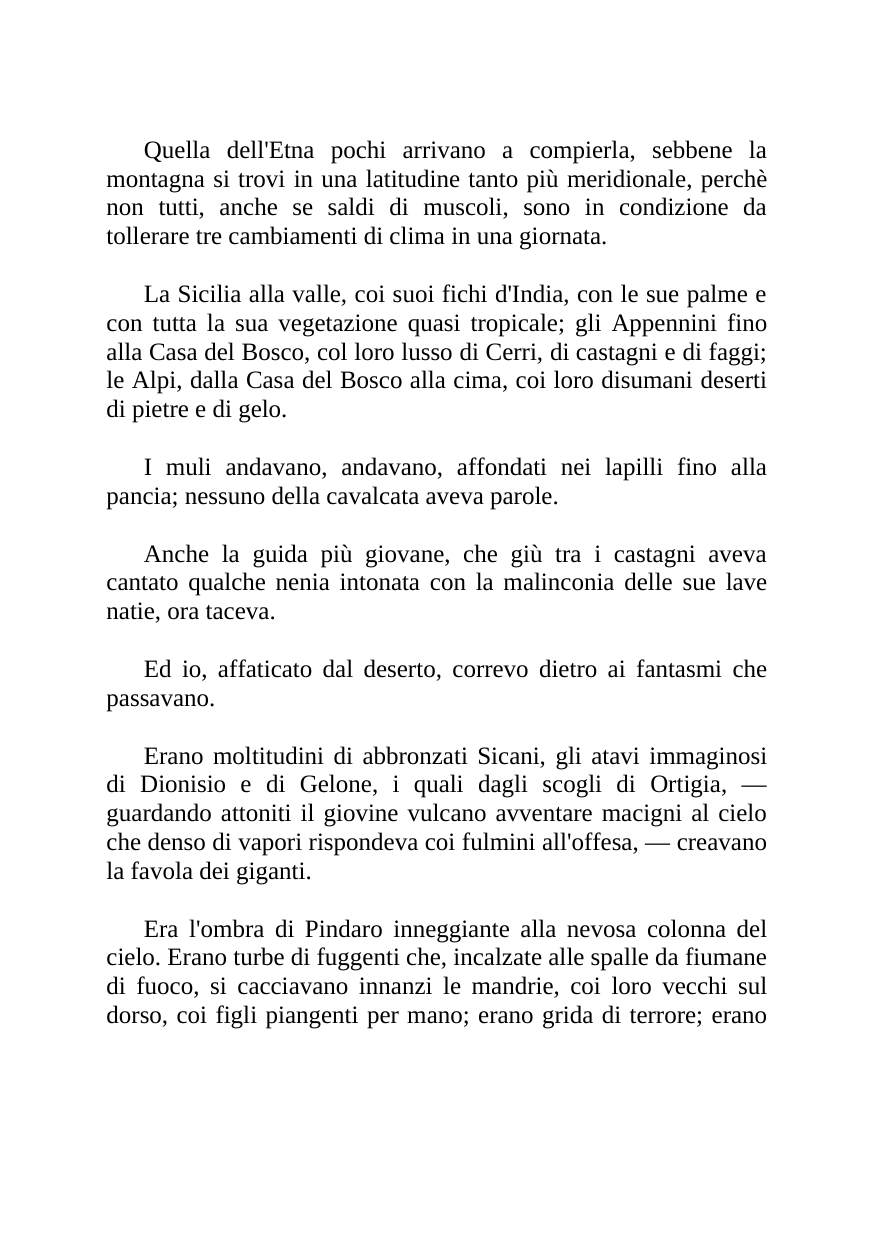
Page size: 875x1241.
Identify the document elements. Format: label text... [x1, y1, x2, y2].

text Erano moltitudini di abbronzati Sicani, gli atavi immaginosi di Dionisio e di Gelone, i quali dagli scogli di Ortigia, — guardando attoniti il giovine vulcano avventare macigni al cielo che denso di vapori rispondeva coi fulmini all'offesa, — creavano la favola dei giganti. [106, 741, 768, 884]
text Era l'ombra di Pindaro inneggiante alla nevosa colonna del cielo. Erano turbe di fuggenti che, incalzate alle spalle da fiumane di fuoco, si cacciavano innanzi le mandrie, coi loro vecchi sul dorso, coi figli piangenti per mano; erano grida di terrore; erano [106, 914, 768, 1029]
text Ed io, affaticato dal deserto, correvo dietro ai fantasmi che passavano. [106, 654, 768, 712]
text I muli andavano, andavano, affondati nei lapilli fino alla pancia; nessuno della cavalcata aveva parole. [106, 452, 768, 509]
text La Sicilia alla valle, coi suoi fichi d'India, con le sue palme e con tutta la sua vegetazione quasi tropicale; gli Appennini fino alla Casa del Bosco, col loro lusso di Cerri, di castagni e di faggi; le Alpi, dalla Casa del Bosco alla cima, coi loro disumani deserti di pietre e di gelo. [106, 279, 768, 423]
text Quella dell'Etna pochi arrivano a compierla, sebbene la montagna si trovi in una latitudine tanto più meridionale, perchè non tutti, anche se saldi di muscoli, sono in condizione da tollerare tre cambiamenti di clima in una giornata. [106, 135, 768, 250]
text Anche la guida più giovane, che giù tra i castagni aveva cantato qualche nenia intonata con la malinconia delle sue lave natie, ora taceva. [106, 539, 768, 625]
